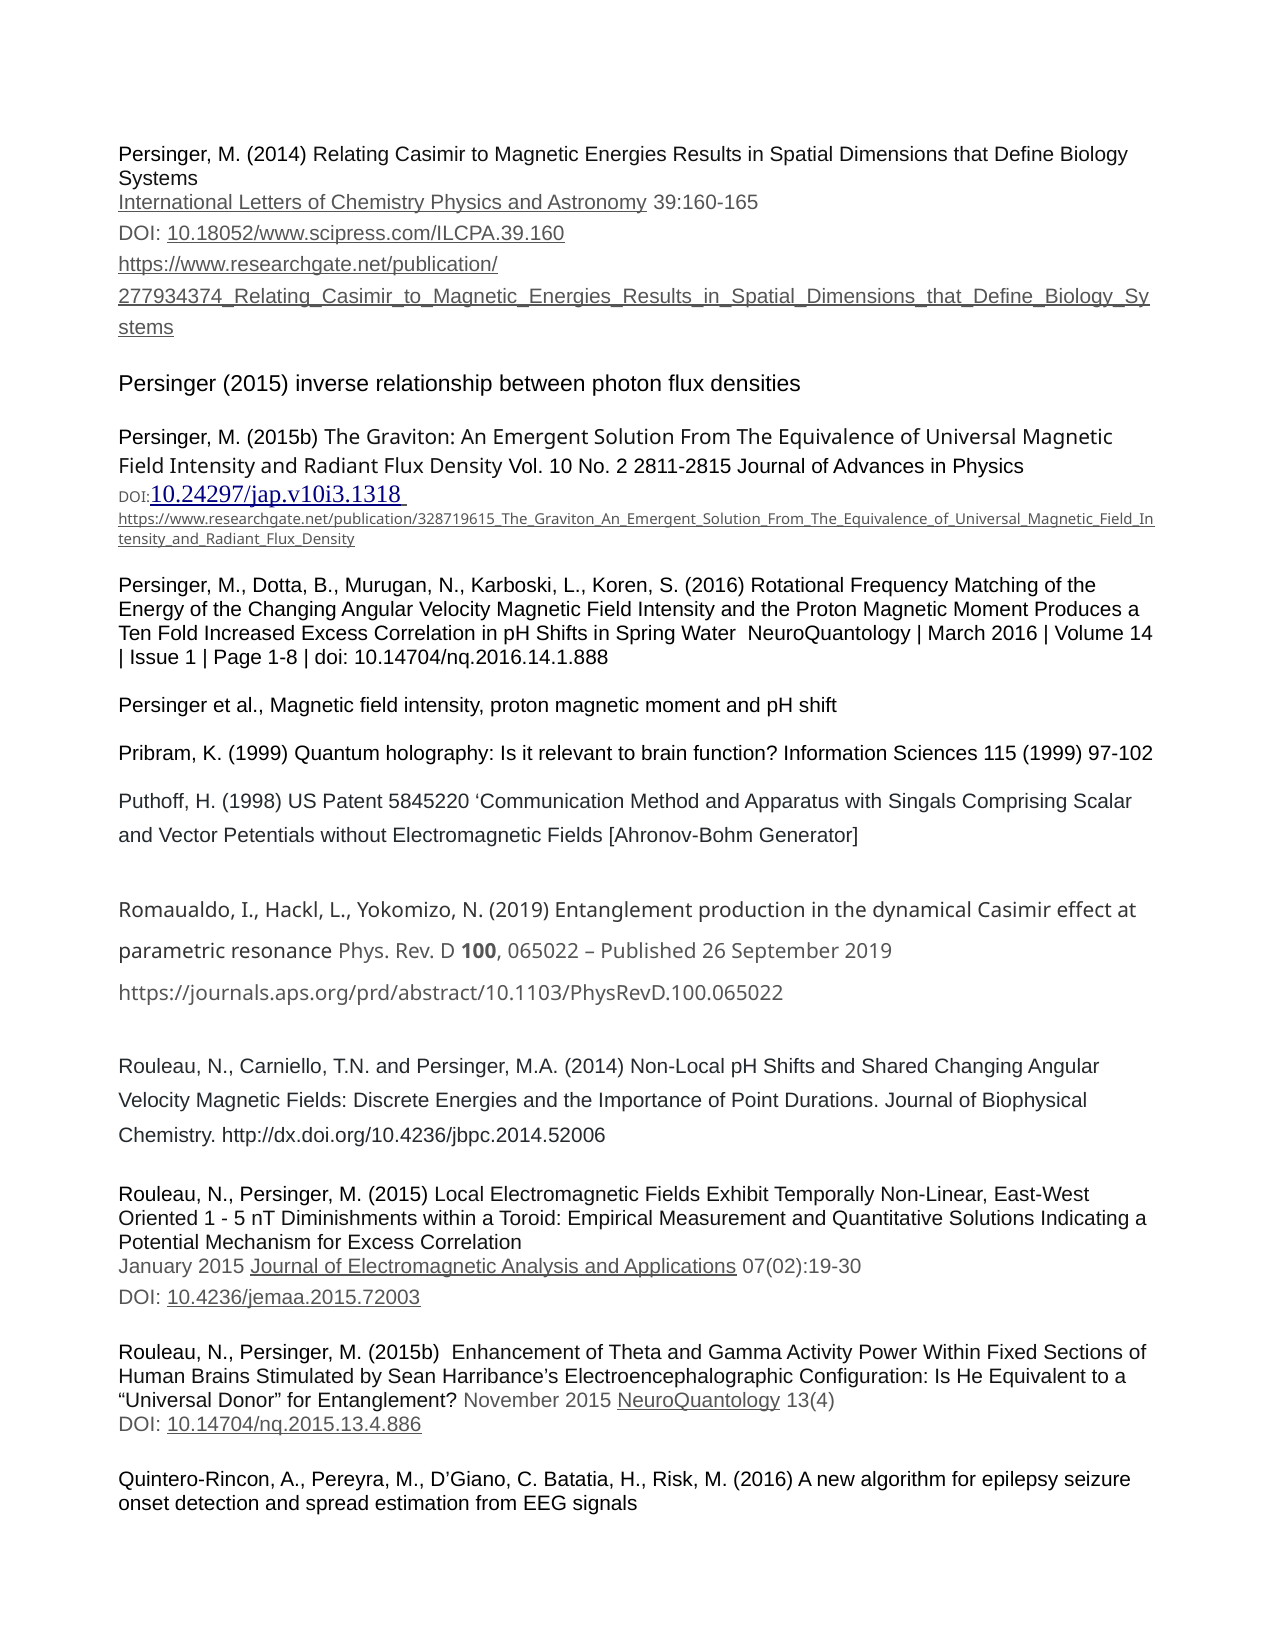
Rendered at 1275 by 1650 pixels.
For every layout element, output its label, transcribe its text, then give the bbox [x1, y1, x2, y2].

text Rouleau, N., Persinger, M. (2015b) Enhancement of Theta and Gamma Activity Power Within Fixed Sections of Human Brains Stimulated by Sean Harribance’s Electroencephalographic Configuration: Is He Equivalent to a “Universal Donor” for Entanglement? November 2015 NeuroQuantology 13(4) [118, 1340, 1157, 1412]
subtitle Romaualdo, I., Hackl, L., Yokomizo, N. (2019) Entanglement production in the dynamical Casimir effect at parametric resonance Phys. Rev. D 100, 065022 – Published 26 September 2019 https://journals.aps.org/prd/abstract/10.1103/PhysRevD.100.065022 [118, 896, 1157, 1006]
text Rouleau, N., Persinger, M. (2015) Local Electromagnetic Fields Exhibit Temporally Non-Linear, East-West Oriented 1 - 5 nT Diminishments within a Toroid: Empirical Measurement and Quantitative Solutions Indicating a Potential Mechanism for Excess Correlation [118, 1182, 1157, 1253]
text Persinger et al., Magnetic field intensity, proton magnetic moment and pH shift [118, 693, 1157, 717]
text Rouleau, N., Carniello, T.N. and Persinger, M.A. (2014) Non-Local pH Shifts and Shared Changing Angular Velocity Magnetic Fields: Discrete Energies and the Importance of Point Durations. Journal of Biophysical Chemistry. http://dx.doi.org/10.4236/jbpc.2014.52006 [118, 1054, 1157, 1147]
text Pribram, K. (1999) Quantum holography: Is it relevant to brain function? Information Sciences 115 (1999) 97-102 [118, 741, 1157, 764]
text Persinger, M. (2015b) The Graviton: An Emergent Solution From The Equivalence of Universal Magnetic Field Intensity and Radiant Flux Density Vol. 10 No. 2 2811-2815 Journal of Advances in Physics DOI:10.24297/jap.v10i3.1318 https://www.researchgate.net/publication/328719615_The_Graviton_An_Emergent_Solution_From_The_Equivalence_of_Universal_Magnetic_Field_Intensity_and_Radiant_Flux_Density [118, 422, 1157, 549]
text DOI: 10.4236/jemaa.2015.72003 [118, 1285, 1157, 1309]
text https://www.researchgate.net/publication/277934374_Relating_Casimir_to_Magnetic_Energies_Results_in_Spatial_Dimensions_that_Define_Biology_Systems [118, 252, 1157, 338]
text DOI: 10.18052/www.scipress.com/ILCPA.39.160 [118, 221, 1157, 245]
text Persinger, M., Dotta, B., Murugan, N., Karboski, L., Koren, S. (2016) Rotational Frequency Matching of the Energy of the Changing Angular Velocity Magnetic Field Intensity and the Proton Magnetic Moment Produces a Ten Fold Increased Excess Correlation in pH Shifts in Spring Water NeuroQuantology | March 2016 | Volume 14 | Issue 1 | Page 1-8 | doi: 10.14704/nq.2016.14.1.888 [118, 573, 1157, 669]
list January 2015 Journal of Electromagnetic Analysis and Applications 07(02):19-30 [118, 1253, 1157, 1277]
text Quintero-Rincon, A., Pereyra, M., D’Giano, C. Batatia, H., Risk, M. (2016) A new algorithm for epilepsy seizure onset detection and spread estimation from EEG signals [118, 1467, 1157, 1515]
text Puthoff, H. (1998) US Patent 5845220 ‘Communication Method and Apparatus with Singals Comprising Scalar and Vector Petentials without Electromagnetic Fields [Ahronov-Bohm Generator] [118, 788, 1157, 847]
text DOI: 10.14704/nq.2015.13.4.886 [118, 1412, 1157, 1436]
text Persinger, M. (2014) Relating Casimir to Magnetic Energies Results in Spatial Dimensions that Define Biology Systems [118, 142, 1157, 190]
text Persinger (2015) inverse relationship between photon flux densities [118, 370, 1157, 396]
list International Letters of Chemistry Physics and Astronomy 39:160-165 [118, 190, 1157, 214]
